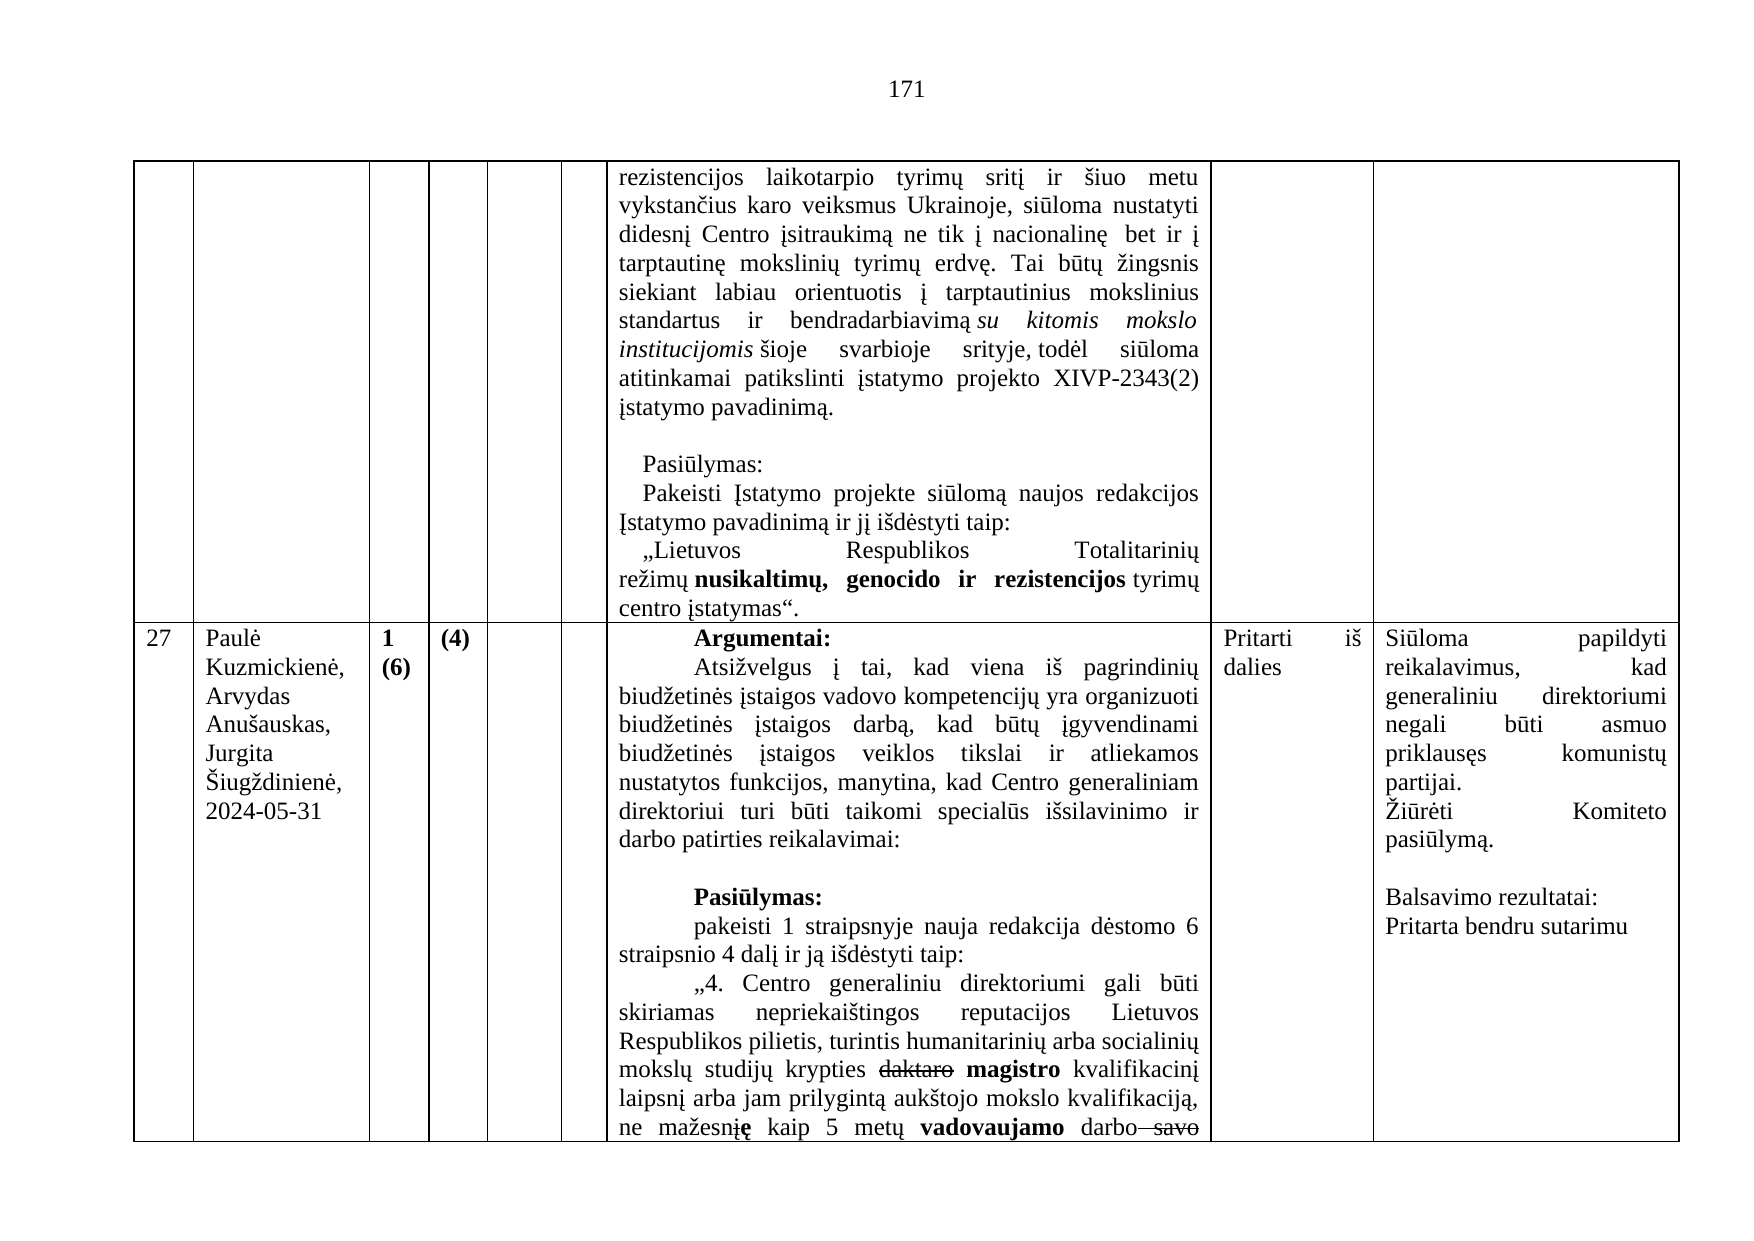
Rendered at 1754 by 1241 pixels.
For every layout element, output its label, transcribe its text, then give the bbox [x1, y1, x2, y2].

table_cell Paulė Kuzmickienė, Arvydas Anušauskas, Jurgita Šiugždinienė, 2024-05-31 [194, 623, 369, 1141]
table_cell [562, 623, 606, 1141]
table_cell [1374, 162, 1678, 622]
table_cell 1 (6) [370, 623, 428, 1141]
table_cell (4) [430, 623, 487, 1141]
table_cell [135, 162, 193, 622]
table_cell [430, 162, 487, 622]
table_cell Pritarti iš dalies [1212, 623, 1373, 1141]
table_cell 27 [135, 623, 193, 1141]
table_cell [488, 623, 561, 1141]
table_cell Siūloma papildyti reikalavimus, kad generaliniu direktoriumi negali būti asmuo priklausęs komunistų partijai. Žiūrėti Komiteto pasiūlymą. Balsavimo rezultatai: Pritarta bendru sutarimu [1374, 623, 1678, 1141]
table_cell [562, 162, 606, 622]
table_cell Argumentai: Atsižvelgus į tai, kad viena iš pagrindinių biudžetinės įstaigos vadovo kompetencijų yra organizuoti biudžetinės įstaigos darbą, kad būtų įgyvendinami biudžetinės įstaigos veiklos tikslai ir atliekamos nustatytos funkcijos, manytina, kad Centro generaliniam direktoriui turi būti taikomi specialūs išsilavinimo ir darbo patirties reikalavimai: Pasiūlymas: pakeisti 1 straipsnyje nauja redakcija dėstomo 6 straipsnio 4 dalį ir ją išdėstyti taip: „4. Centro generaliniu direktoriumi gali būti skiriamas nepriekaištingos reputacijos Lietuvos Respublikos pilietis, turintis humanitarinių arba socialinių mokslų studijų krypties daktaro magistro kvalifikacinį laipsnį arba jam prilygintą aukštojo mokslo kvalifikaciją, ne mažesnįę kaip 5 metų vadovaujamo darbo savo [608, 623, 1210, 1141]
table_cell [488, 162, 561, 622]
table_cell [370, 162, 428, 622]
table_cell [1212, 162, 1373, 622]
table_cell rezistencijos laikotarpio tyrimų sritį ir šiuo metu vykstančius karo veiksmus Ukrainoje, siūloma nustatyti didesnį Centro įsitraukimą ne tik į nacionalinę bet ir į tarptautinę mokslinių tyrimų erdvę. Tai būtų žingsnis siekiant labiau orientuotis į tarptautinius mokslinius standartus ir bendradarbiavimą su kitomis mokslo institucijomis šioje svarbioje srityje, todėl siūloma atitinkamai patikslinti įstatymo projekto XIVP-2343(2) įstatymo pavadinimą. Pasiūlymas: Pakeisti Įstatymo projekte siūlomą naujos redakcijos Įstatymo pavadinimą ir jį išdėstyti taip: „Lietuvos Respublikos Totalitarinių režimų nusikaltimų, genocido ir rezistencijos tyrimų centro įstatymas“. [608, 162, 1210, 622]
table_cell [194, 162, 369, 622]
